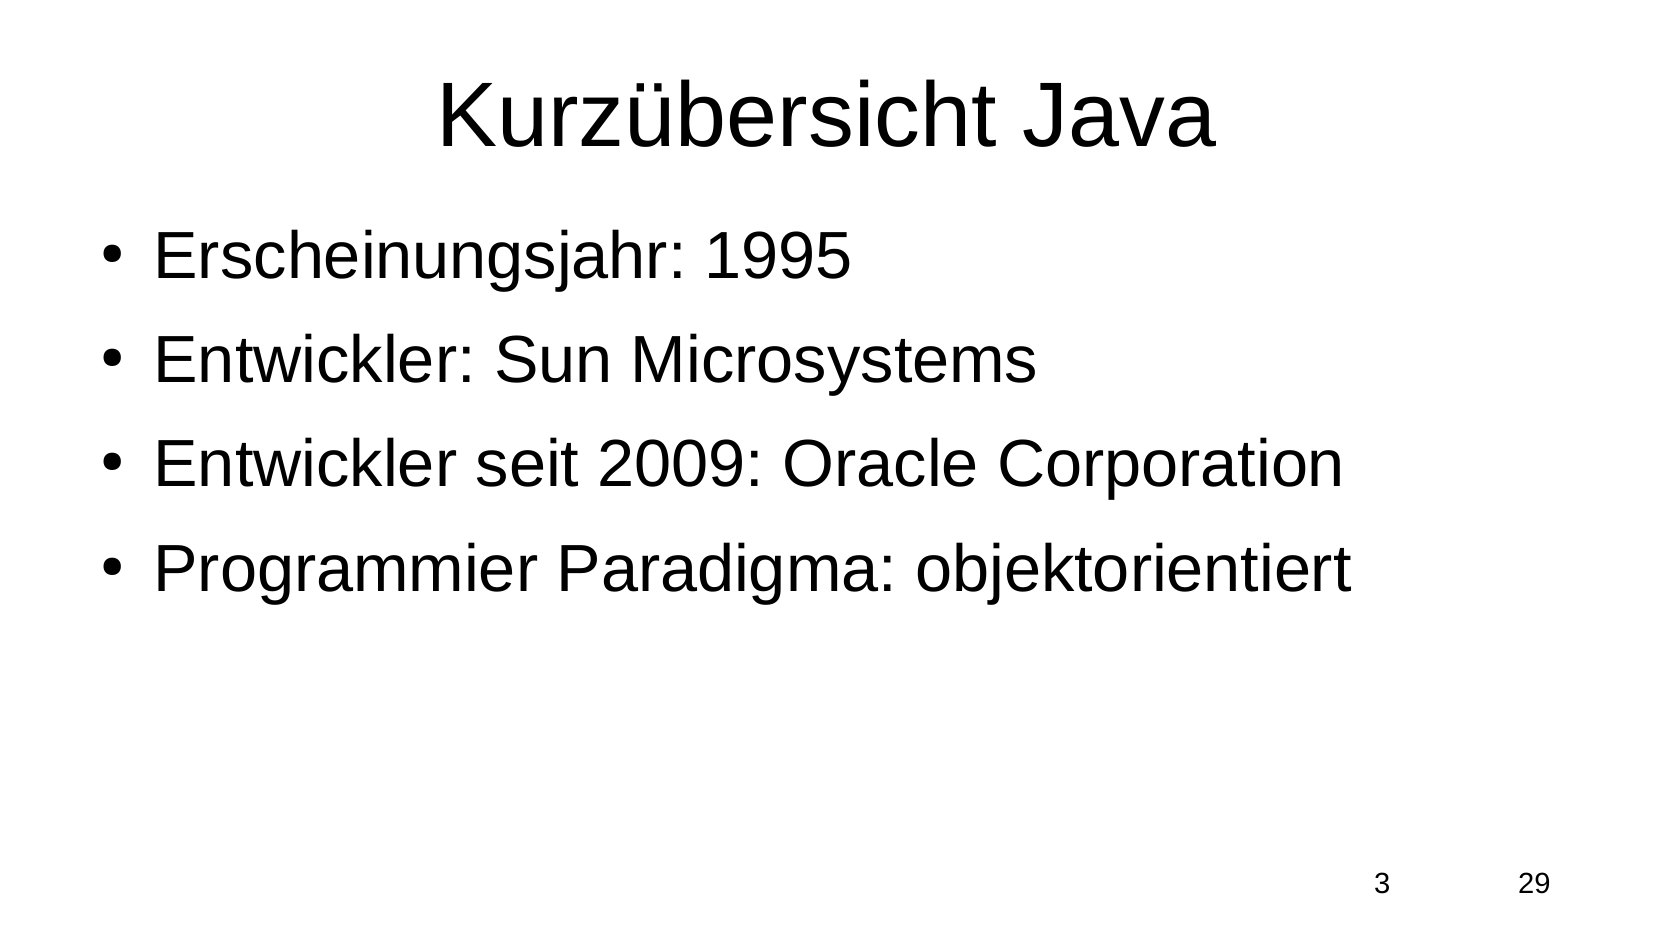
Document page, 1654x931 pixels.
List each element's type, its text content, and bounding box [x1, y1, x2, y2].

title Kurzübersicht Java [82, 37, 1571, 193]
list Erscheinungsjahr: 1995 Entwickler: Sun Microsystems Entwickler seit 2009: Oracle Corporation Programmier Paradigma: objektorientiert [82, 217, 1565, 827]
